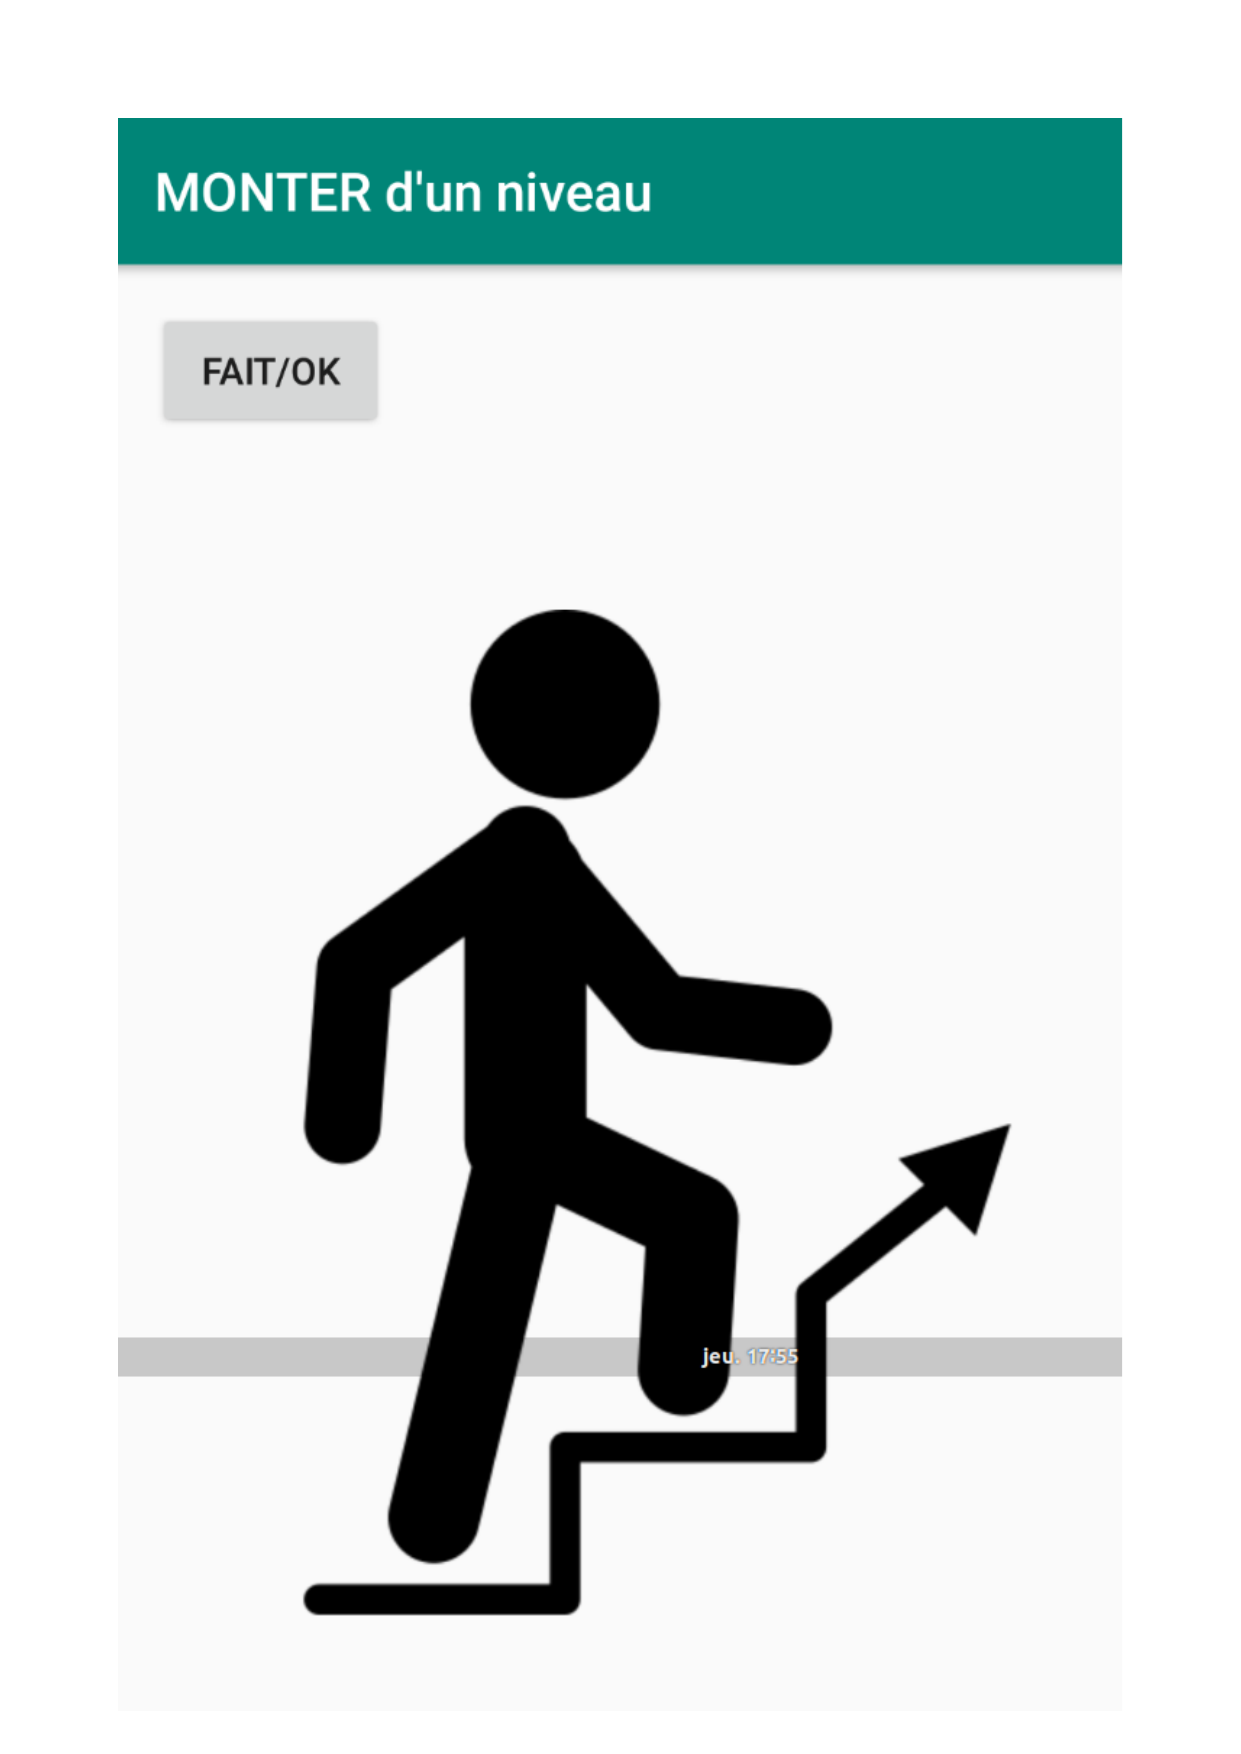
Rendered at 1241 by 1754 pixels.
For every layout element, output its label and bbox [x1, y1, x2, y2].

picture [118, 118, 1123, 1711]
